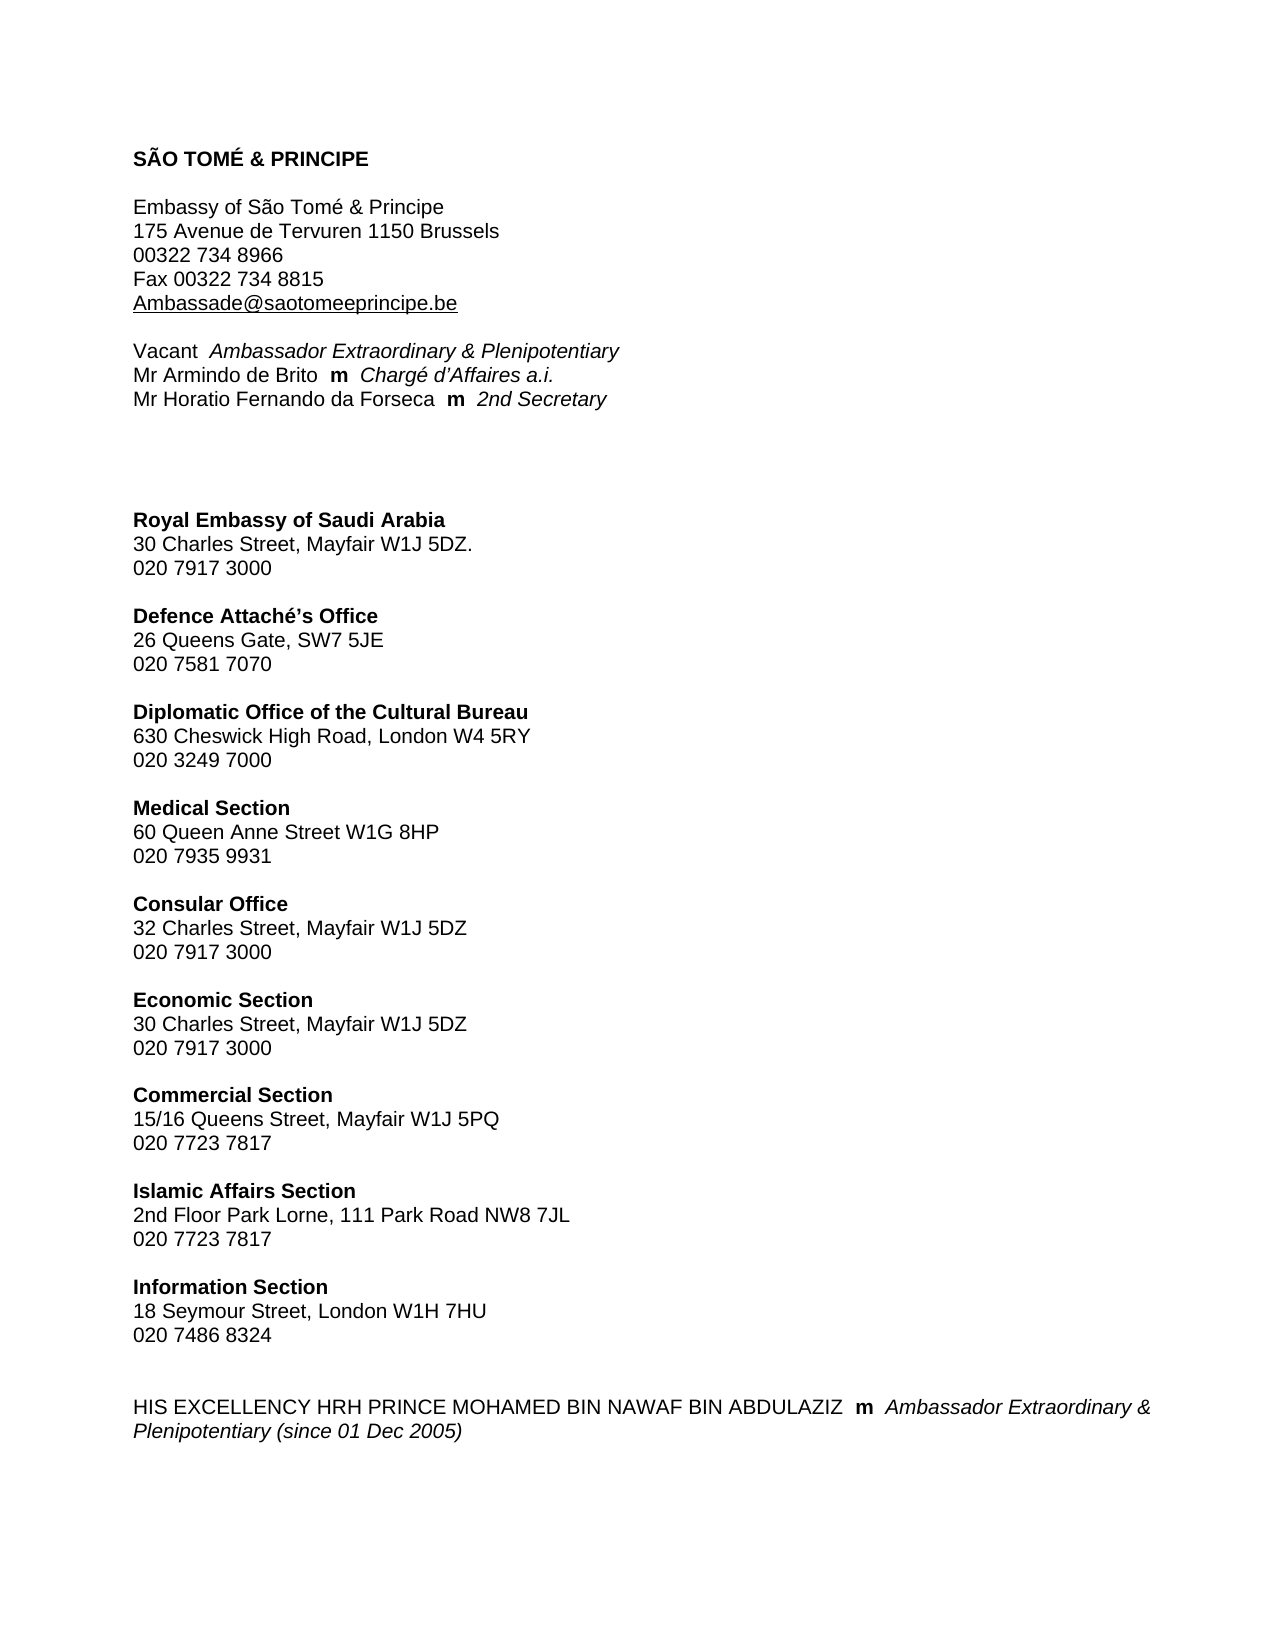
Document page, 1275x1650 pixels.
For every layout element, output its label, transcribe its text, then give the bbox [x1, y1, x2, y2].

text 2nd Floor Park Lorne, 111 Park Road NW8 7JL [133, 1203, 1181, 1227]
text Commercial Section [133, 1083, 1181, 1107]
text 020 7917 3000 [133, 939, 1181, 963]
text 020 7486 8324 [133, 1323, 1181, 1347]
text Royal Embassy of Saudi Arabia [133, 508, 1181, 532]
text Mr Armindo de Brito m Chargé d’Affaires a.i. [133, 362, 1181, 386]
text Information Section [133, 1275, 1181, 1299]
text 175 Avenue de Tervuren 1150 Brussels [133, 219, 1181, 243]
text 00322 734 8966 [133, 243, 1181, 267]
text Vacant Ambassador Extraordinary & Plenipotentiary [133, 338, 1181, 362]
text 020 7917 3000 [133, 556, 1181, 580]
text Diplomatic Office of the Cultural Bureau [133, 700, 1181, 724]
text 020 7935 9931 [133, 844, 1181, 868]
text SÃO TOMÉ & PRINCIPE [133, 147, 1181, 171]
text 18 Seymour Street, London W1H 7HU [133, 1299, 1181, 1323]
text HIS EXCELLENCY HRH PRINCE MOHAMED BIN NAWAF BIN ABDULAZIZ m Ambassador Extraordinary & Plenipotentiary (since 01 Dec 2005) [133, 1395, 1181, 1443]
text 26 Queens Gate, SW7 5JE [133, 628, 1181, 652]
text Economic Section [133, 987, 1181, 1011]
text 30 Charles Street, Mayfair W1J 5DZ. [133, 532, 1181, 556]
text Fax 00322 734 8815 [133, 267, 1181, 291]
text 020 7917 3000 [133, 1035, 1181, 1059]
text Islamic Affairs Section [133, 1179, 1181, 1203]
text 60 Queen Anne Street W1G 8HP [133, 820, 1181, 844]
text 020 3249 7000 [133, 748, 1181, 772]
text 020 7723 7817 [133, 1227, 1181, 1251]
text Defence Attaché’s Office [133, 604, 1181, 628]
text Mr Horatio Fernando da Forseca m 2nd Secretary [133, 386, 1181, 410]
text 020 7723 7817 [133, 1131, 1181, 1155]
text 32 Charles Street, Mayfair W1J 5DZ [133, 916, 1181, 939]
text Consular Office [133, 892, 1181, 916]
text 15/16 Queens Street, Mayfair W1J 5PQ [133, 1107, 1181, 1131]
text 020 7581 7070 [133, 652, 1181, 676]
text 630 Cheswick High Road, London W4 5RY [133, 724, 1181, 748]
text 30 Charles Street, Mayfair W1J 5DZ [133, 1011, 1181, 1035]
text Ambassade@saotomeeprincipe.be [133, 291, 1181, 314]
text Medical Section [133, 796, 1181, 820]
text Embassy of São Tomé & Principe [133, 195, 1181, 219]
